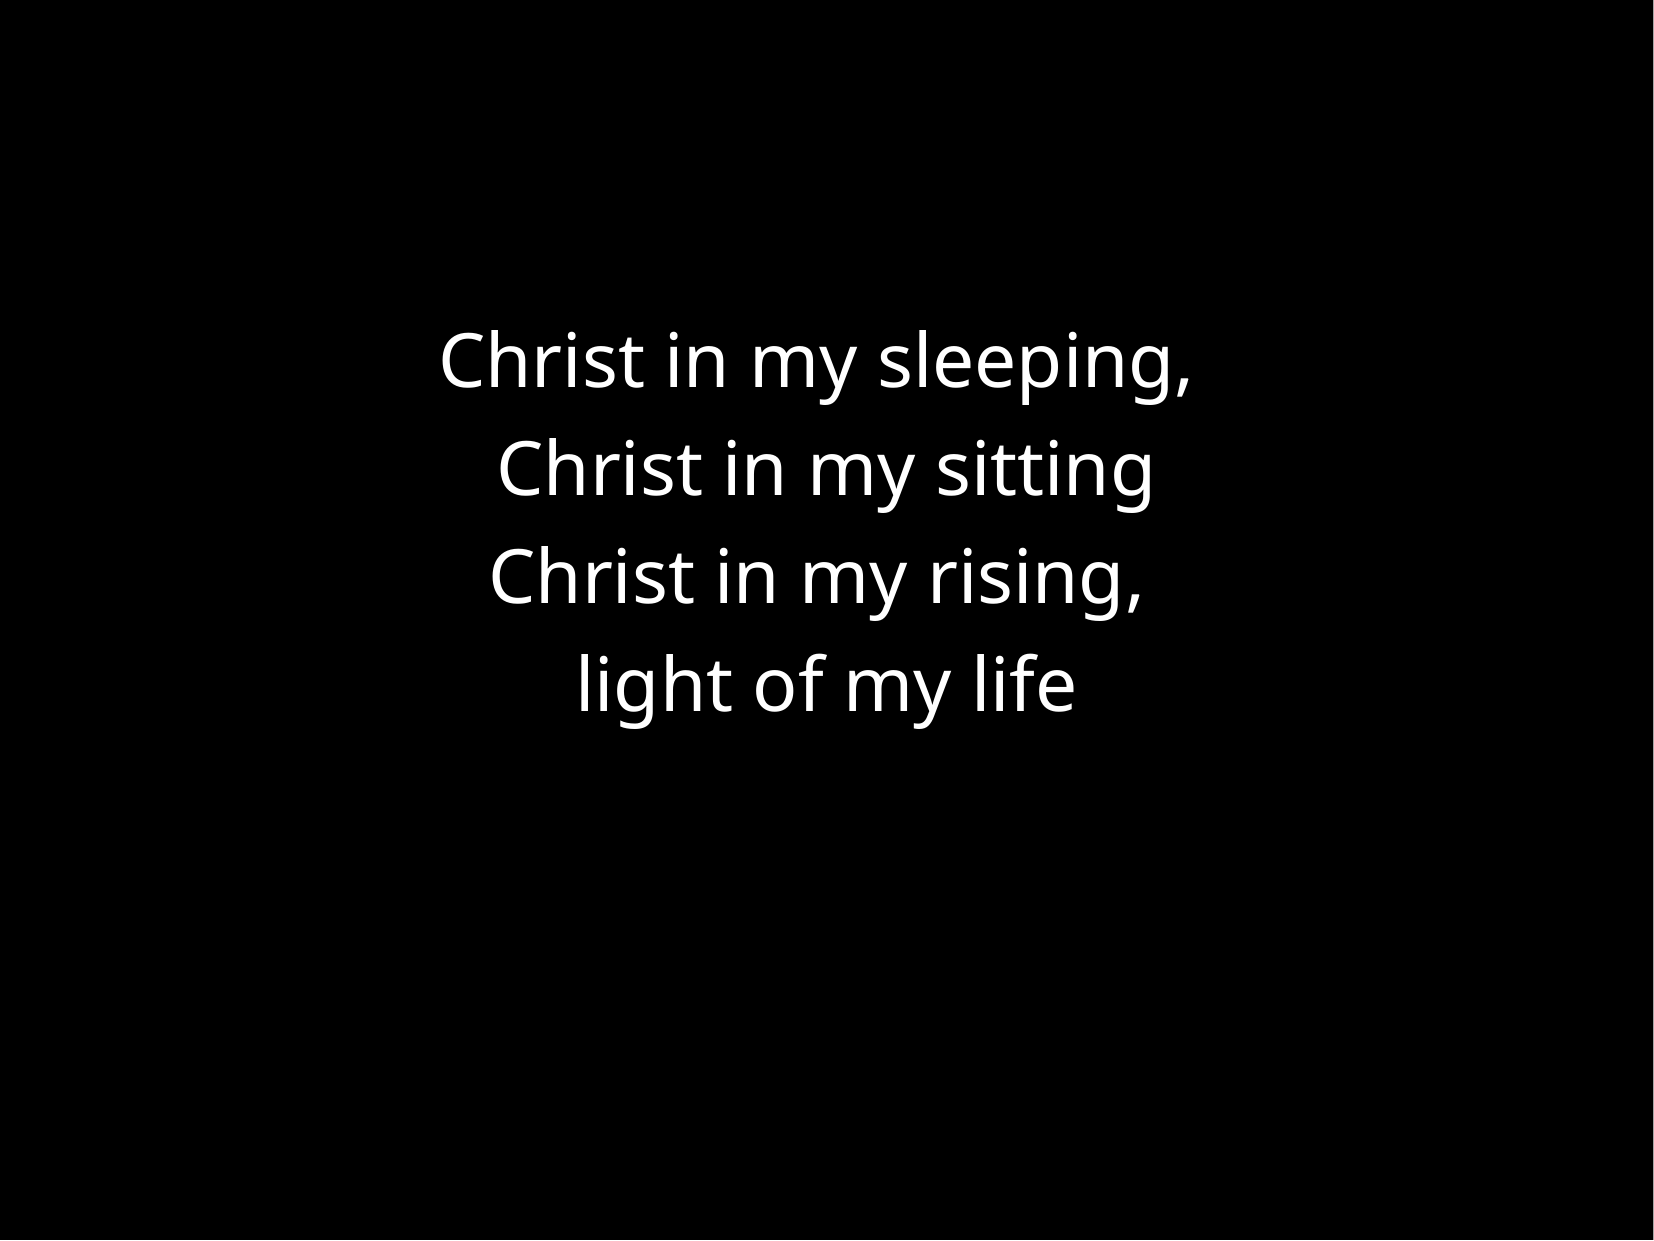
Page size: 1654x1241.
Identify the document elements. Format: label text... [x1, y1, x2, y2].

list Christ in my sleeping, Christ in my sitting Christ in my rising, light of my life [0, 307, 1654, 1027]
